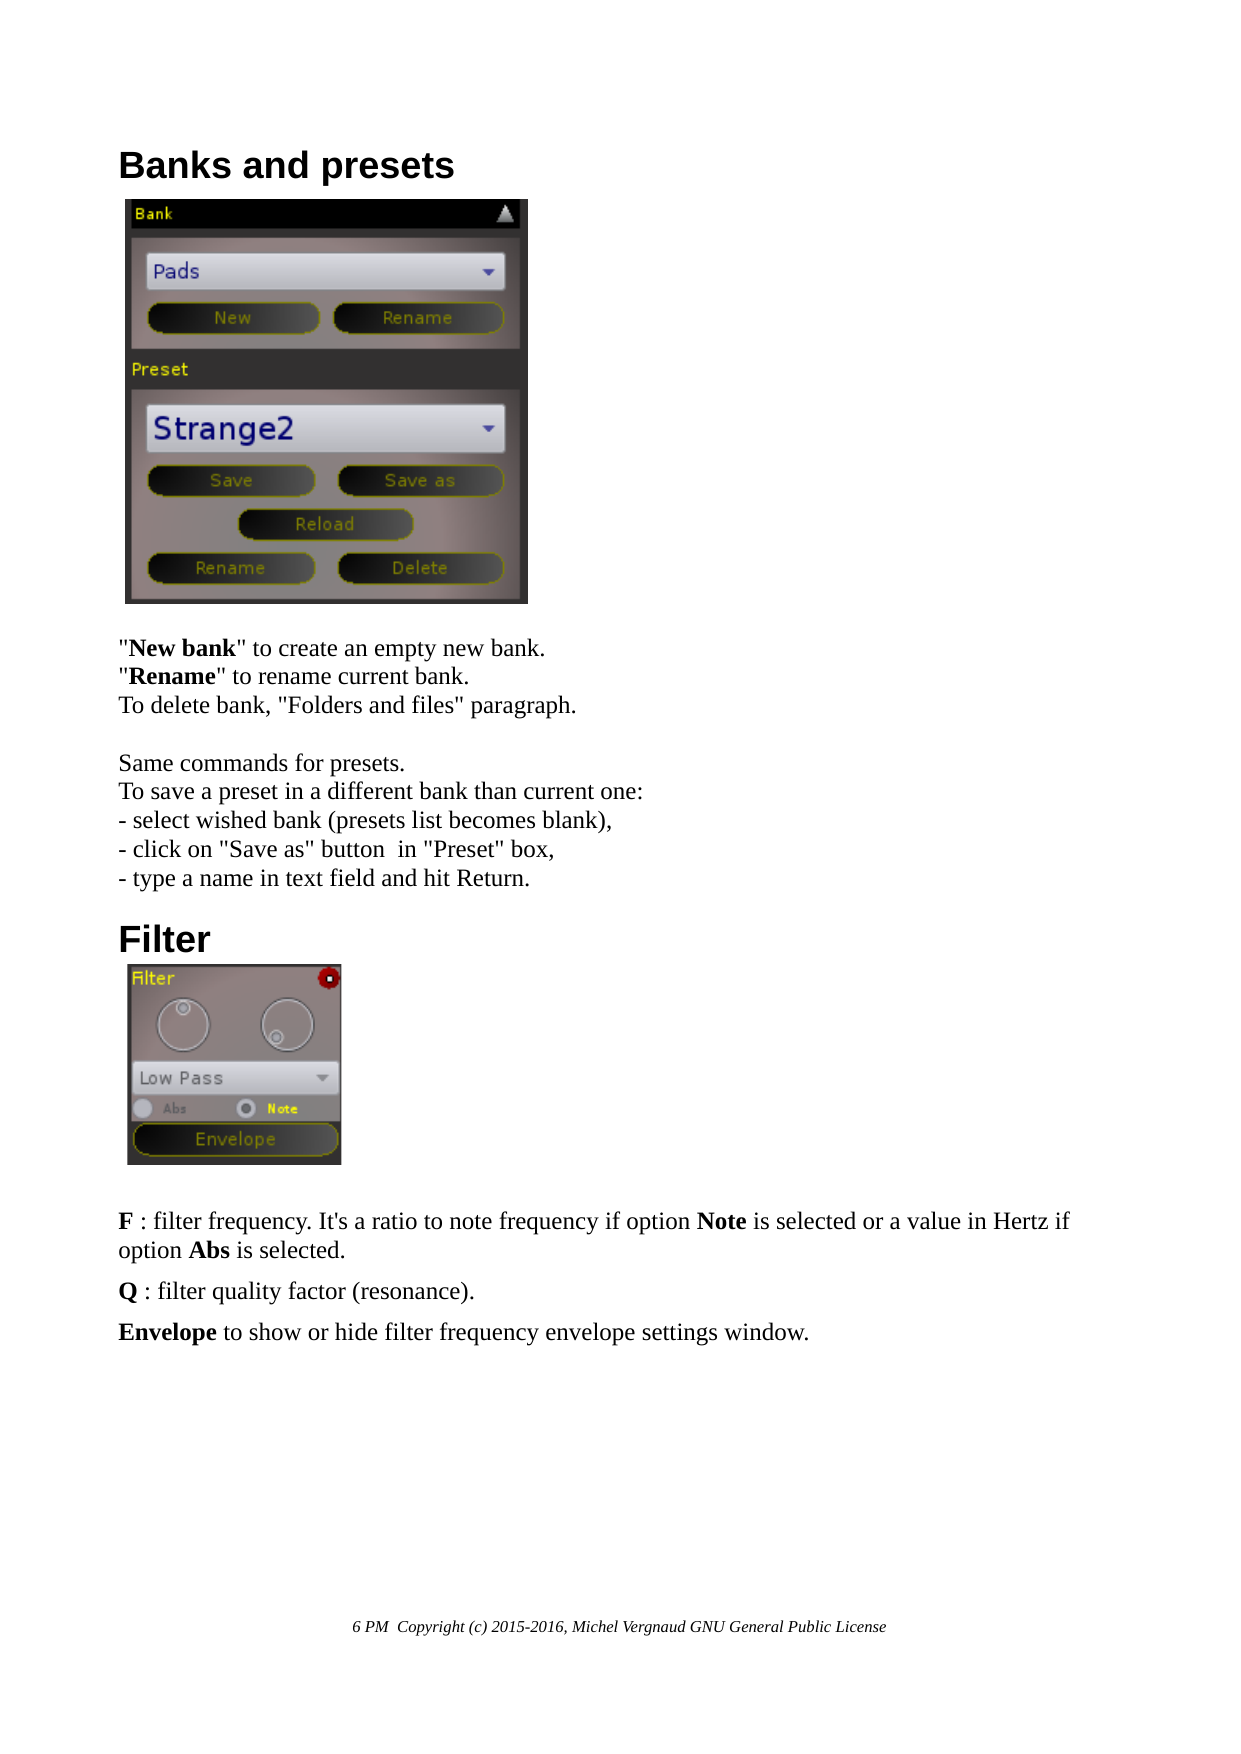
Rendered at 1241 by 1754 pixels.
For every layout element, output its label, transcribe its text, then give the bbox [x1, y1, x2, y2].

text Q : filter quality factor (resonance). [118, 1276, 1122, 1305]
text To save a preset in a different bank than current one: [118, 776, 1122, 805]
text - type a name in text field and hit Return. [118, 863, 1122, 891]
text Same commands for presets. [118, 748, 1122, 776]
text - click on "Save as" button in "Preset" box, [118, 834, 1122, 863]
picture [125, 199, 528, 604]
subtitle Filter [118, 916, 1122, 960]
text Envelope to show or hide filter frequency envelope settings window. [118, 1317, 1122, 1346]
text "Rename" to rename current bank. [118, 661, 1122, 690]
text To delete bank, "Folders and files" paragraph. [118, 690, 1122, 719]
text "New bank" to create an empty new bank. [118, 633, 1122, 661]
text F : filter frequency. It's a ratio to note frequency if option Note is selected or a value in Hertz if option Abs is selected. [118, 1206, 1122, 1263]
subtitle Banks and presets [118, 143, 1122, 187]
picture [127, 964, 342, 1165]
text - select wished bank (presets list becomes blank), [118, 805, 1122, 834]
